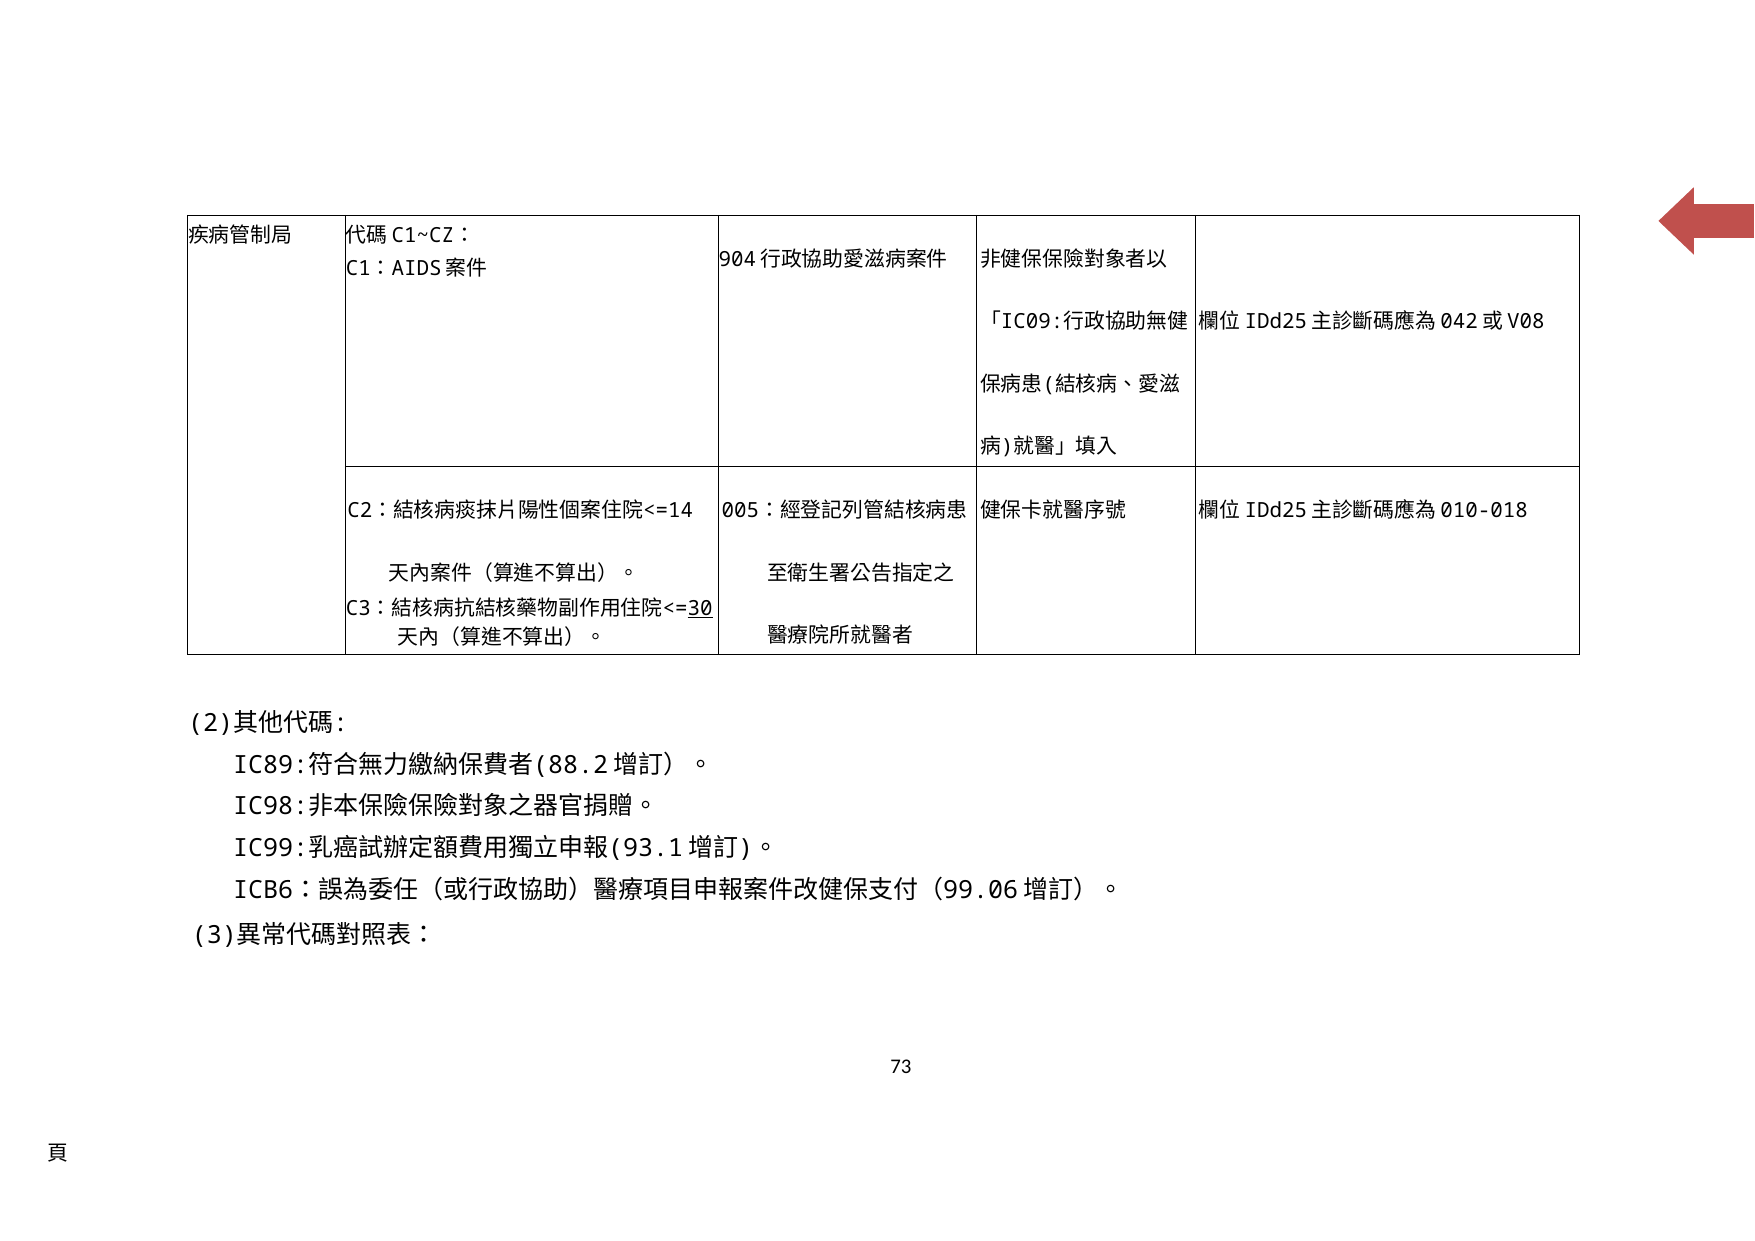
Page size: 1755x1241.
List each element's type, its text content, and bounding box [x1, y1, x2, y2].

table_cell 904行政協助愛滋病案件 [719, 216, 976, 466]
table_cell 欄位IDd25主診斷碼應為042或V08 [1196, 216, 1579, 466]
table_cell 疾病管制局 [188, 216, 345, 654]
table_cell 欄位IDd25主診斷碼應為010-018 [1196, 467, 1579, 654]
table_cell 代碼C1~CZ： C1：AIDS案件 [346, 216, 718, 466]
table_cell 健保卡就醫序號 [977, 467, 1195, 654]
table_cell 非健保保險對象者以「IC09:行政協助無健保病患(結核病、愛滋病)就醫」填入 [977, 216, 1195, 466]
table_cell C2：結核病痰抹片陽性個案住院<=14天內案件（算進不算出）。 C3：結核病抗結核藥物副作用住院<=30天內（算進不算出）。 [346, 467, 718, 654]
table_cell (2)其他代碼: IC89:符合無力繳納保費者(88.2增訂）。 IC98:非本保險保險對象之器官捐贈。 IC99:乳癌試辦定額費用獨立申報(93.1增訂)。 ICB6：誤為委任（或行政協助）醫療項目申報案件改健保支付（99.06增訂）。 (3)異常代碼對照表： [177, 215, 1609, 1027]
table_cell 005：經登記列管結核病患至衛生署公告指定之醫療院所就醫者 [719, 467, 976, 654]
